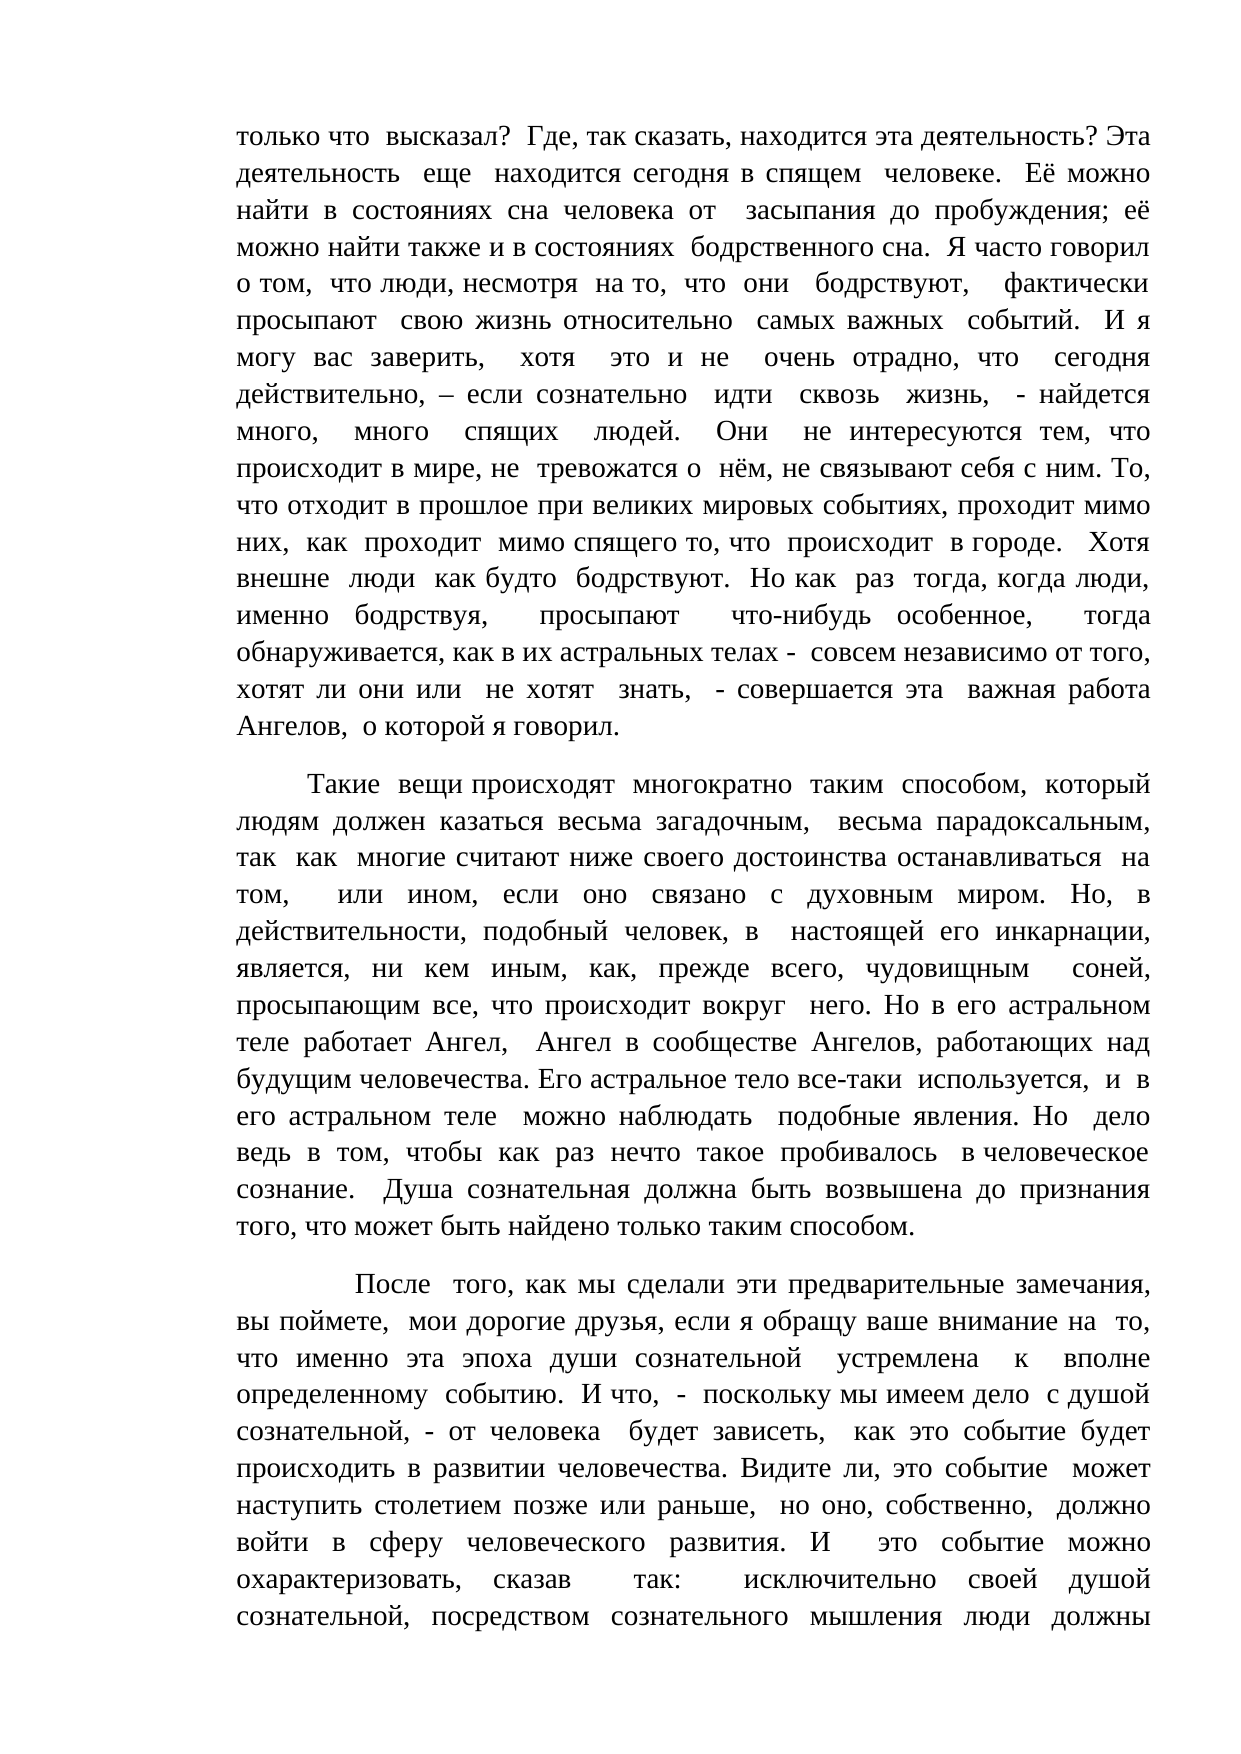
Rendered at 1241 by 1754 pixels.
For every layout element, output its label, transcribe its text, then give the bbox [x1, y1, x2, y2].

text Такие вещи происходят многократно таким способом, который людям должен казаться весьма загадочным, весьма парадоксальным, так как многие считают ниже своего достоинства останавливаться на том, или ином, если оно связано с духовным миром. Но, в действительности, подобный человек, в настоящей его инкарнации, является, ни кем иным, как, прежде всего, чудовищным соней, просыпающим все, что происходит вокруг него. Но в его астральном теле работает Ангел, Ангел в сообществе Ангелов, работающих над будущим человечества. Его астральное тело все-таки используется, и в его астральном теле можно наблюдать подобные явления. Но дело ведь в том, чтобы как раз нечто такое пробивалось в человеческое сознание. Душа сознательная должна быть возвышена до признания того, что может быть найдено только таким способом. [236, 766, 1152, 1242]
text только что высказал? Где, так сказать, находится эта деятельность? Эта деятельность еще находится сегодня в спящем человеке. Её можно найти в состояниях сна человека от засыпания до пробуждения; её можно найти также и в состояниях бодрственного сна. Я часто говорил о том, что люди, несмотря на то, что они бодрствуют, фактически просыпают свою жизнь относительно самых важных событий. И я могу вас заверить, хотя это и не очень отрадно, что сегодня действительно, – если сознательно идти сквозь жизнь, - найдется много, много спящих людей. Они не интересуются тем, что происходит в мире, не тревожатся о нём, не связывают себя с ним. То, что отходит в прошлое при великих мировых событиях, проходит мимо них, как проходит мимо спящего то, что происходит в городе. Хотя внешне люди как будто бодрствуют. Но как раз тогда, когда люди, именно бодрствуя, просыпают что-нибудь особенное, тогда обнаруживается, как в их астральных телах - совсем независимо от того, хотят ли они или не хотят знать, - совершается эта важная работа Ангелов, о которой я говорил. [236, 118, 1152, 742]
text После того, как мы сделали эти предварительные замечания, вы поймете, мои дорогие друзья, если я обращу ваше внимание на то, что именно эта эпоха души сознательной устремлена к вполне определенному событию. И что, - поскольку мы имеем дело с душой сознательной, - от человека будет зависеть, как это событие будет происходить в развитии человечества. Видите ли, это событие может наступить столетием позже или раньше, но оно, собственно, должно войти в сферу человеческого развития. И это событие можно охарактеризовать, сказав так: исключительно своей душой сознательной, посредством сознательного мышления люди должны [236, 1266, 1152, 1631]
